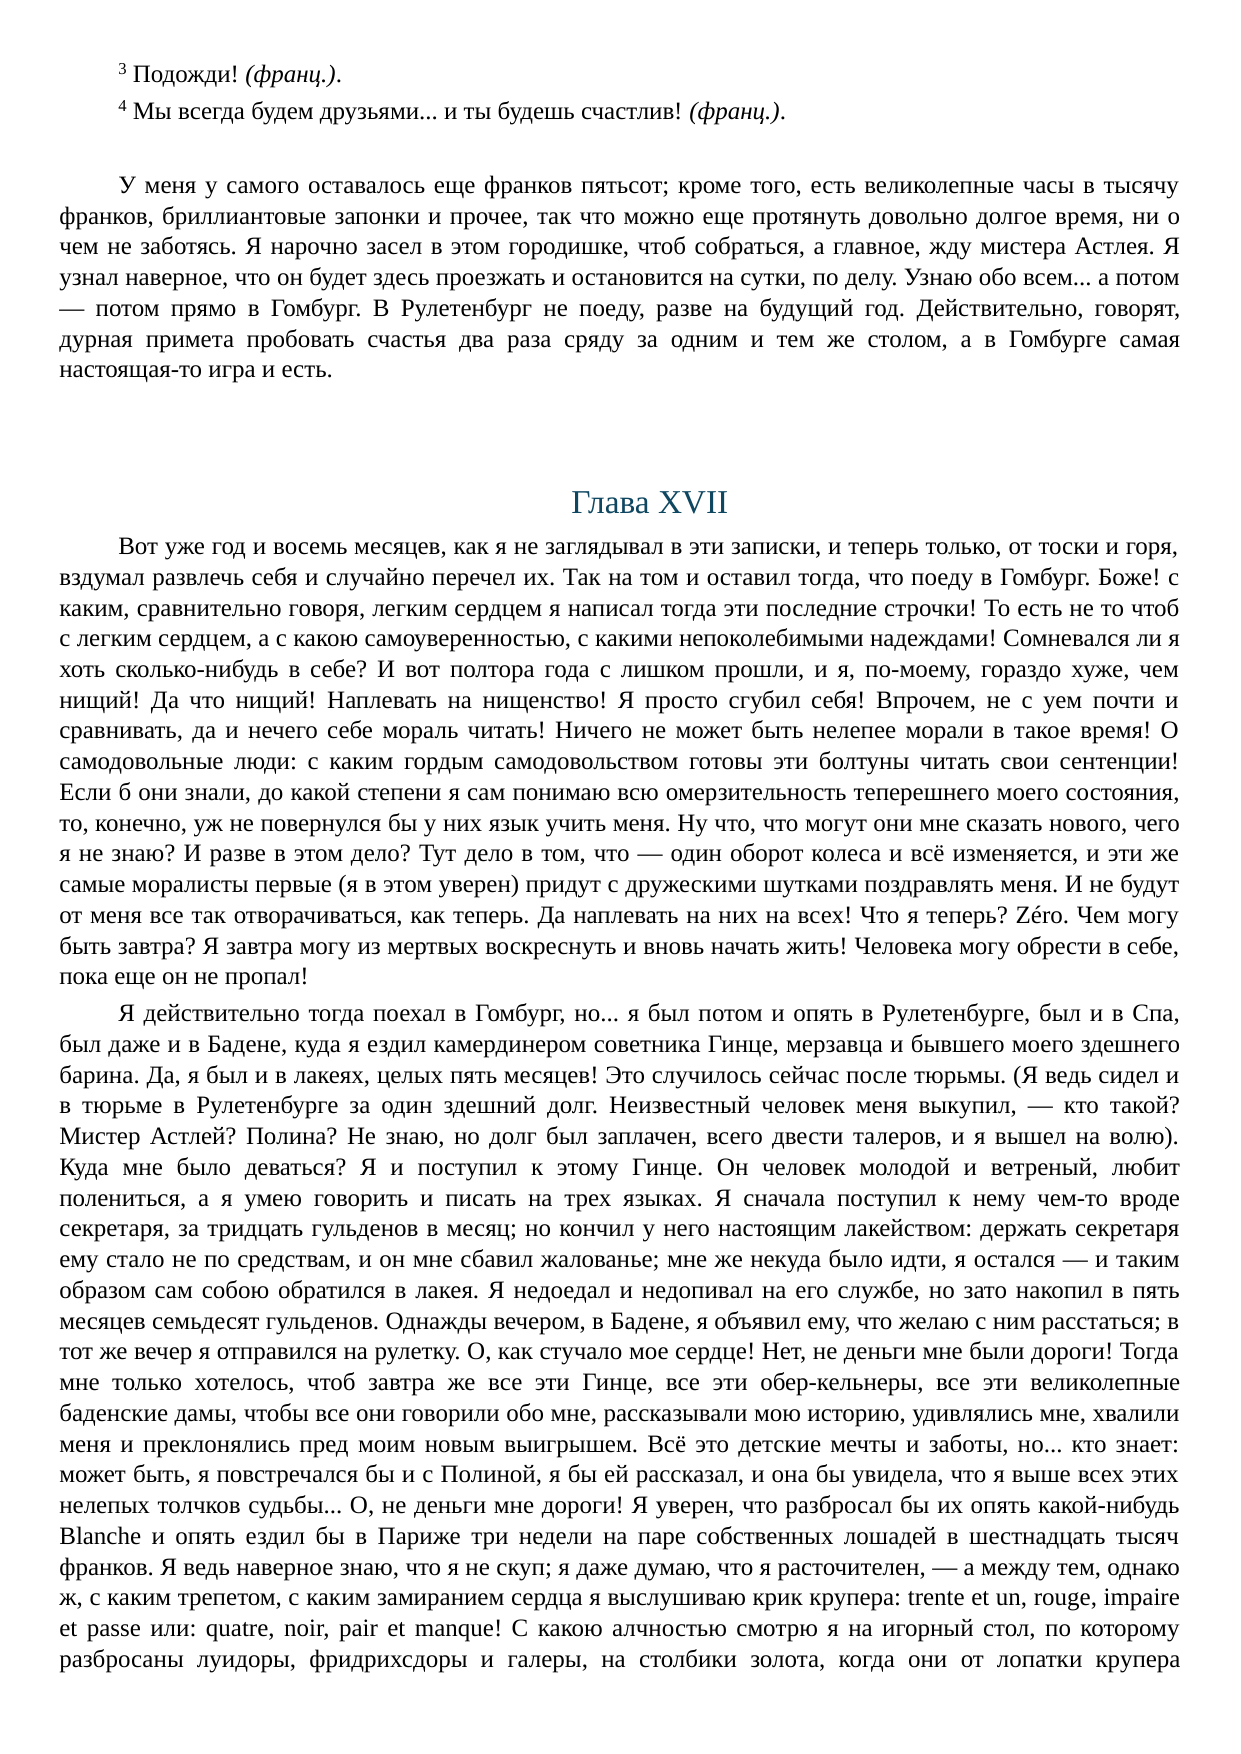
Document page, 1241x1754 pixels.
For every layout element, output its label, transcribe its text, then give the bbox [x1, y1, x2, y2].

text 3 Подожди! (франц.). [59, 59, 1181, 88]
text 4 Мы всегда будем друзьями... и ты будешь счастлив! (франц.). [59, 96, 1181, 125]
text Вот уже год и восемь месяцев, как я не заглядывал в эти записки, и теперь только, от тоски и горя, вздумал развлечь себя и случайно перечел их. Так на том и оставил тогда, что поеду в Гомбург. Боже! с каким, сравнительно говоря, легким сердцем я написал тогда эти последние строчки! То есть не то чтоб с легким сердцем, а с какою самоуверенностью, с какими непоколебимыми надеждами! Сомневался ли я хоть сколько-нибудь в себе? И вот полтора года с лишком прошли, и я, по-моему, гораздо хуже, чем нищий! Да что нищий! Наплевать на нищенство! Я просто сгубил себя! Впрочем, не с уем почти и сравнивать, да и нечего себе мораль читать! Ничего не может быть нелепее морали в такое время! О самодовольные люди: с каким гордым самодовольством готовы эти болтуны читать свои сентенции! Если б они знали, до какой степени я сам понимаю всю омерзительность теперешнего моего состояния, то, конечно, уж не повернулся бы у них язык учить меня. Ну что, что могут они мне сказать нового, чего я не знаю? И разве в этом дело? Тут дело в том, что — один оборот колеса и всё изменяется, и эти же самые моралисты первые (я в этом уверен) придут с дружескими шутками поздравлять меня. И не будут от меня все так отворачиваться, как теперь. Да наплевать на них на всех! Что я теперь? Zéro. Чем могу быть завтра? Я завтра могу из мертвых воскреснуть и вновь начать жить! Человека могу обрести в себе, пока еще он не пропал! [59, 531, 1181, 990]
text Я действительно тогда поехал в Гомбург, но... я был потом и опять в Рулетенбурге, был и в Спа, был даже и в Бадене, куда я ездил камердинером советника Гинце, мерзавца и бывшего моего здешнего барина. Да, я был и в лакеях, целых пять месяцев! Это случилось сейчас после тюрьмы. (Я ведь сидел и в тюрьме в Рулетенбурге за один здешний долг. Неизвестный человек меня выкупил, — кто такой? Мистер Астлей? Полина? Не знаю, но долг был заплачен, всего двести талеров, и я вышел на волю). Куда мне было деваться? Я и поступил к этому Гинце. Он человек молодой и ветреный, любит полениться, а я умею говорить и писать на трех языках. Я сначала поступил к нему чем-то вроде секретаря, за тридцать гульденов в месяц; но кончил у него настоящим лакейством: держать секретаря ему стало не по средствам, и он мне сбавил жалованье; мне же некуда было идти, я остался — и таким образом сам собою обратился в лакея. Я недоедал и недопивал на его службе, но зато накопил в пять месяцев семьдесят гульденов. Однажды вечером, в Бадене, я объявил ему, что желаю с ним расстаться; в тот же вечер я отправился на рулетку. О, как стучало мое сердце! Нет, не деньги мне были дороги! Тогда мне только хотелось, чтоб завтра же все эти Гинце, все эти обер-кельнеры, все эти великолепные баденские дамы, чтобы все они говорили обо мне, рассказывали мою историю, удивлялись мне, хвалили меня и преклонялись пред моим новым выигрышем. Всё это детские мечты и заботы, но... кто знает: может быть, я повстречался бы и с Полиной, я бы ей рассказал, и она бы увидела, что я выше всех этих нелепых толчков судьбы... О, не деньги мне дороги! Я уверен, что разбросал бы их опять какой-нибудь Blanche и опять ездил бы в Париже три недели на паре собственных лошадей в шестнадцать тысяч франков. Я ведь наверное знаю, что я не скуп; я даже думаю, что я расточителен, — а между тем, однако ж, с каким трепетом, с каким замиранием сердца я выслушиваю крик крупера: trente et un, rouge, impaire et passe или: quatre, noir, pair et manque! С какою алчностью смотрю я на игорный стол, по которому разбросаны луидоры, фридрихсдоры и галеры, на столбики золота, когда они от лопатки крупера [59, 998, 1181, 1672]
text У меня у самого оставалось еще франков пятьсот; кроме того, есть великолепные часы в тысячу франков, бриллиантовые запонки и прочее, так что можно еще протянуть довольно долгое время, ни о чем не заботясь. Я нарочно засел в этом городишке, чтоб собраться, а главное, жду мистера Астлея. Я узнал наверное, что он будет здесь проезжать и остановится на сутки, по делу. Узнаю обо всем... а потом — потом прямо в Гомбург. В Рулетенбург не поеду, разве на будущий год. Действительно, говорят, дурная примета пробовать счастья два раза сряду за одним и тем же столом, а в Гомбурге самая настоящая-то игра и есть. [59, 170, 1181, 383]
subtitle Глава XVII [59, 482, 1181, 520]
